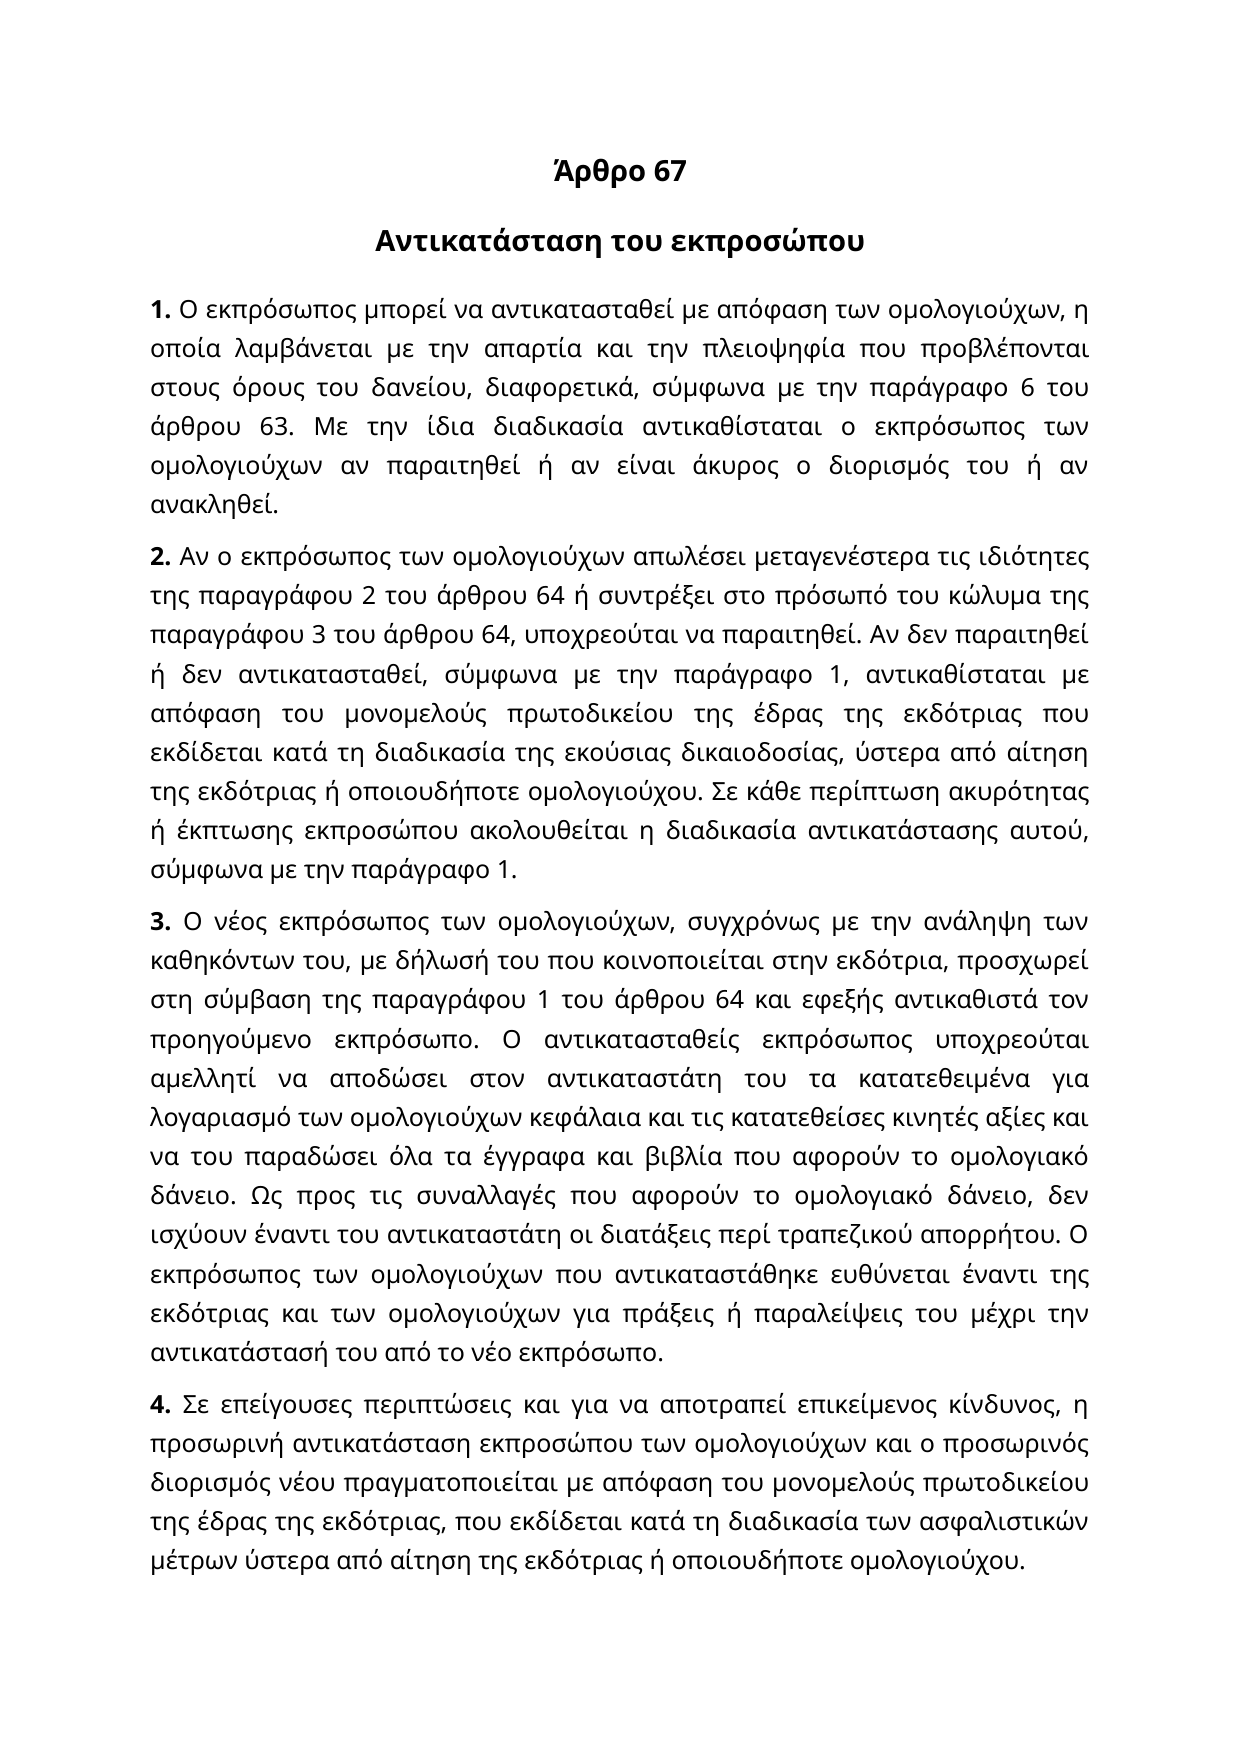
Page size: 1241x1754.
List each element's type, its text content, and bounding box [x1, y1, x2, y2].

text 4. Σε επείγουσες περιπτώσεις και για να αποτραπεί επικείμενος κίνδυνος, η προσωρινή αντικατάσταση εκπροσώπου των ομολογιούχων και ο προσωρινός διορισμός νέου πραγματοποιείται με απόφαση του μονομελούς πρωτοδικείου της έδρας της εκδότριας, που εκδίδεται κατά τη διαδικασία των ασφαλιστικών μέτρων ύστερα από αίτηση της εκδότριας ή οποιουδήποτε ομολογιούχου. [150, 1386, 1090, 1577]
text 3. Ο νέος εκπρόσωπος των ομολογιούχων, συγχρόνως με την ανάληψη των καθηκόντων του, με δήλωσή του που κοινοποιείται στην εκδότρια, προσχωρεί στη σύμβαση της παραγράφου 1 του άρθρου 64 και εφεξής αντικαθιστά τον προηγούμενο εκπρόσωπο. Ο αντικατασταθείς εκπρόσωπος υποχρεούται αμελλητί να αποδώσει στον αντικαταστάτη του τα κατατεθειμένα για λογαριασμό των ομολογιούχων κεφάλαια και τις κατατεθείσες κινητές αξίες και να του παραδώσει όλα τα έγγραφα και βιβλία που αφορούν το ομολογιακό δάνειο. Ως προς τις συναλλαγές που αφορούν το ομολογιακό δάνειο, δεν ισχύουν έναντι του αντικαταστάτη οι διατάξεις περί τραπεζικού απορρήτου. Ο εκπρόσωπος των ομολογιούχων που αντικαταστάθηκε ευθύνεται έναντι της εκδότριας και των ομολογιούχων για πράξεις ή παραλείψεις του μέχρι την αντικατάστασή του από το νέο εκπρόσωπο. [150, 904, 1090, 1369]
subtitle Άρθρο 67 [150, 150, 1090, 190]
text 2. Αν ο εκπρόσωπος των ομολογιούχων απωλέσει μεταγενέστερα τις ιδιότητες της παραγράφου 2 του άρθρου 64 ή συντρέξει στο πρόσωπό του κώλυμα της παραγράφου 3 του άρθρου 64, υποχρεούται να παραιτηθεί. Αν δεν παραιτηθεί ή δεν αντικατασταθεί, σύμφωνα με την παράγραφο 1, αντικαθίσταται με απόφαση του μονομελούς πρωτοδικείου της έδρας της εκδότριας που εκδίδεται κατά τη διαδικασία της εκούσιας δικαιοδοσίας, ύστερα από αίτηση της εκδότριας ή οποιουδήποτε ομολογιούχου. Σε κάθε περίπτωση ακυρότητας ή έκπτωσης εκπροσώπου ακολουθείται η διαδικασία αντικατάστασης αυτού, σύμφωνα με την παράγραφο 1. [150, 539, 1090, 886]
subtitle Αντικατάσταση του εκπροσώπου [150, 221, 1090, 260]
text 1. Ο εκπρόσωπος μπορεί να αντικατασταθεί με απόφαση των ομολογιούχων, η οποία λαμβάνεται με την απαρτία και την πλειοψηφία που προβλέπονται στους όρους του δανείου, διαφορετικά, σύμφωνα με την παράγραφο 6 του άρθρου 63. Με την ίδια διαδικασία αντικαθίσταται ο εκπρόσωπος των ομολογιούχων αν παραιτηθεί ή αν είναι άκυρος ο διορισμός του ή αν ανακληθεί. [150, 291, 1090, 521]
